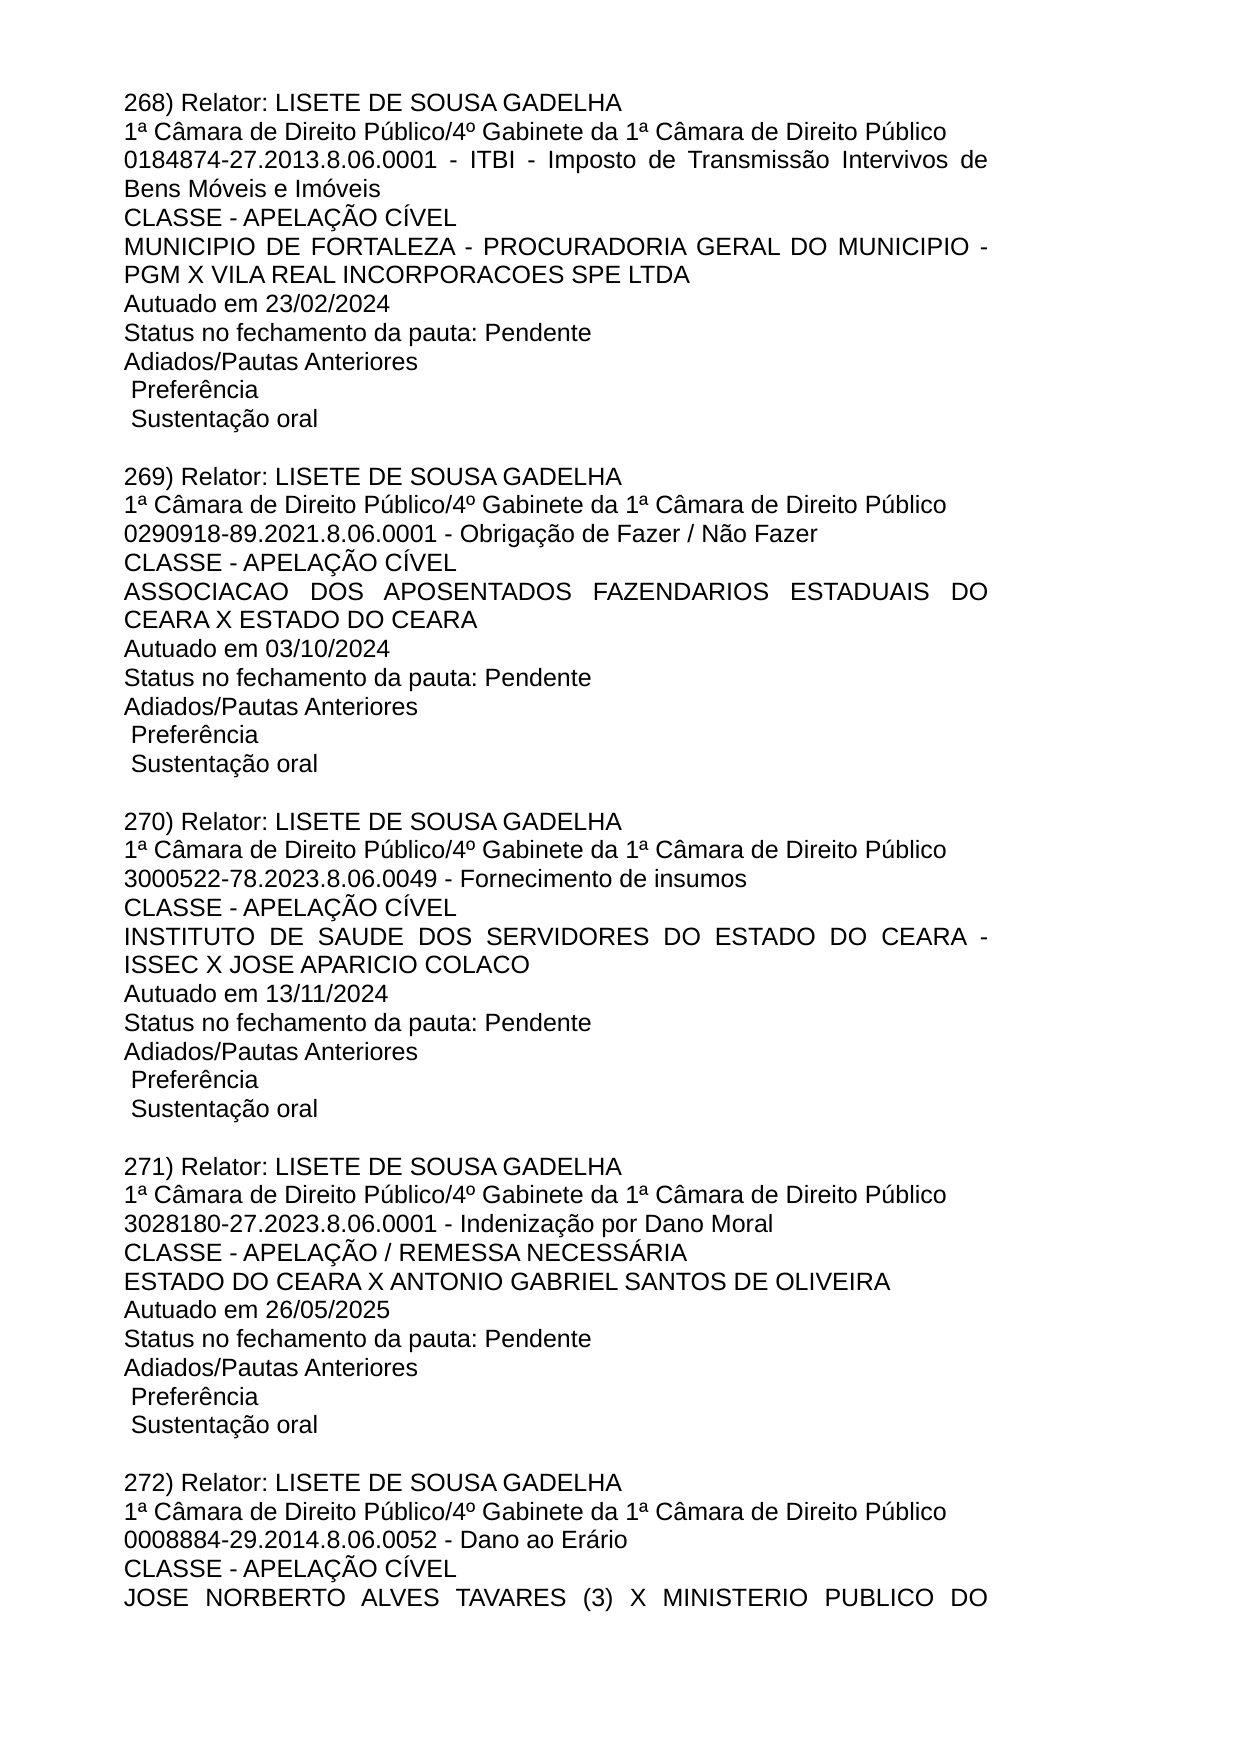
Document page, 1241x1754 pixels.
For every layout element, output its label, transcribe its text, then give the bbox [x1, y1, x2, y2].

text Sustentação oral [124, 1094, 989, 1123]
text INSTITUTO DE SAUDE DOS SERVIDORES DO ESTADO DO CEARA - ISSEC X JOSE APARICIO COLACO [124, 922, 989, 979]
text 271) Relator: LISETE DE SOUSA GADELHA [124, 1152, 989, 1180]
text 1ª Câmara de Direito Público/4º Gabinete da 1ª Câmara de Direito Público [124, 117, 989, 145]
text CLASSE - APELAÇÃO CÍVEL [124, 548, 989, 577]
text 1ª Câmara de Direito Público/4º Gabinete da 1ª Câmara de Direito Público [124, 1497, 989, 1525]
text Adiados/Pautas Anteriores [124, 347, 989, 375]
text Preferência [124, 1065, 989, 1094]
text 3028180-27.2023.8.06.0001 - Indenização por Dano Moral [124, 1209, 989, 1238]
text Adiados/Pautas Anteriores [124, 692, 989, 720]
text 272) Relator: LISETE DE SOUSA GADELHA [124, 1468, 989, 1497]
text Sustentação oral [124, 404, 989, 433]
text 270) Relator: LISETE DE SOUSA GADELHA [124, 807, 989, 835]
text 0290918-89.2021.8.06.0001 - Obrigação de Fazer / Não Fazer [124, 519, 989, 548]
text Sustentação oral [124, 1410, 989, 1439]
text Sustentação oral [124, 749, 989, 778]
text JOSE NORBERTO ALVES TAVARES (3) X MINISTERIO PUBLICO DO [124, 1583, 989, 1612]
text ASSOCIACAO DOS APOSENTADOS FAZENDARIOS ESTADUAIS DO CEARA X ESTADO DO CEARA [124, 577, 989, 634]
text Autuado em 26/05/2025 [124, 1295, 989, 1324]
text Autuado em 13/11/2024 [124, 979, 989, 1008]
text 1ª Câmara de Direito Público/4º Gabinete da 1ª Câmara de Direito Público [124, 490, 989, 519]
text Autuado em 03/10/2024 [124, 634, 989, 663]
text Status no fechamento da pauta: Pendente [124, 1008, 989, 1037]
text Status no fechamento da pauta: Pendente [124, 663, 989, 692]
text 3000522-78.2023.8.06.0049 - Fornecimento de insumos [124, 864, 989, 893]
text 1ª Câmara de Direito Público/4º Gabinete da 1ª Câmara de Direito Público [124, 835, 989, 864]
text MUNICIPIO DE FORTALEZA - PROCURADORIA GERAL DO MUNICIPIO - PGM X VILA REAL INCORPORACOES SPE LTDA [124, 232, 989, 289]
text 0184874-27.2013.8.06.0001 - ITBI - Imposto de Transmissão Intervivos de Bens Móveis e Imóveis [124, 145, 989, 203]
text Status no fechamento da pauta: Pendente [124, 1324, 989, 1353]
text CLASSE - APELAÇÃO / REMESSA NECESSÁRIA [124, 1238, 989, 1267]
text 269) Relator: LISETE DE SOUSA GADELHA [124, 462, 989, 490]
text Adiados/Pautas Anteriores [124, 1037, 989, 1065]
text 0008884-29.2014.8.06.0052 - Dano ao Erário [124, 1525, 989, 1554]
text CLASSE - APELAÇÃO CÍVEL [124, 1554, 989, 1583]
text CLASSE - APELAÇÃO CÍVEL [124, 203, 989, 232]
text Adiados/Pautas Anteriores [124, 1353, 989, 1382]
text Status no fechamento da pauta: Pendente [124, 318, 989, 347]
text 268) Relator: LISETE DE SOUSA GADELHA [124, 88, 989, 117]
text Preferência [124, 375, 989, 404]
text ESTADO DO CEARA X ANTONIO GABRIEL SANTOS DE OLIVEIRA [124, 1267, 989, 1295]
text CLASSE - APELAÇÃO CÍVEL [124, 893, 989, 922]
text Preferência [124, 720, 989, 749]
text Autuado em 23/02/2024 [124, 289, 989, 318]
text Preferência [124, 1382, 989, 1410]
text 1ª Câmara de Direito Público/4º Gabinete da 1ª Câmara de Direito Público [124, 1180, 989, 1209]
